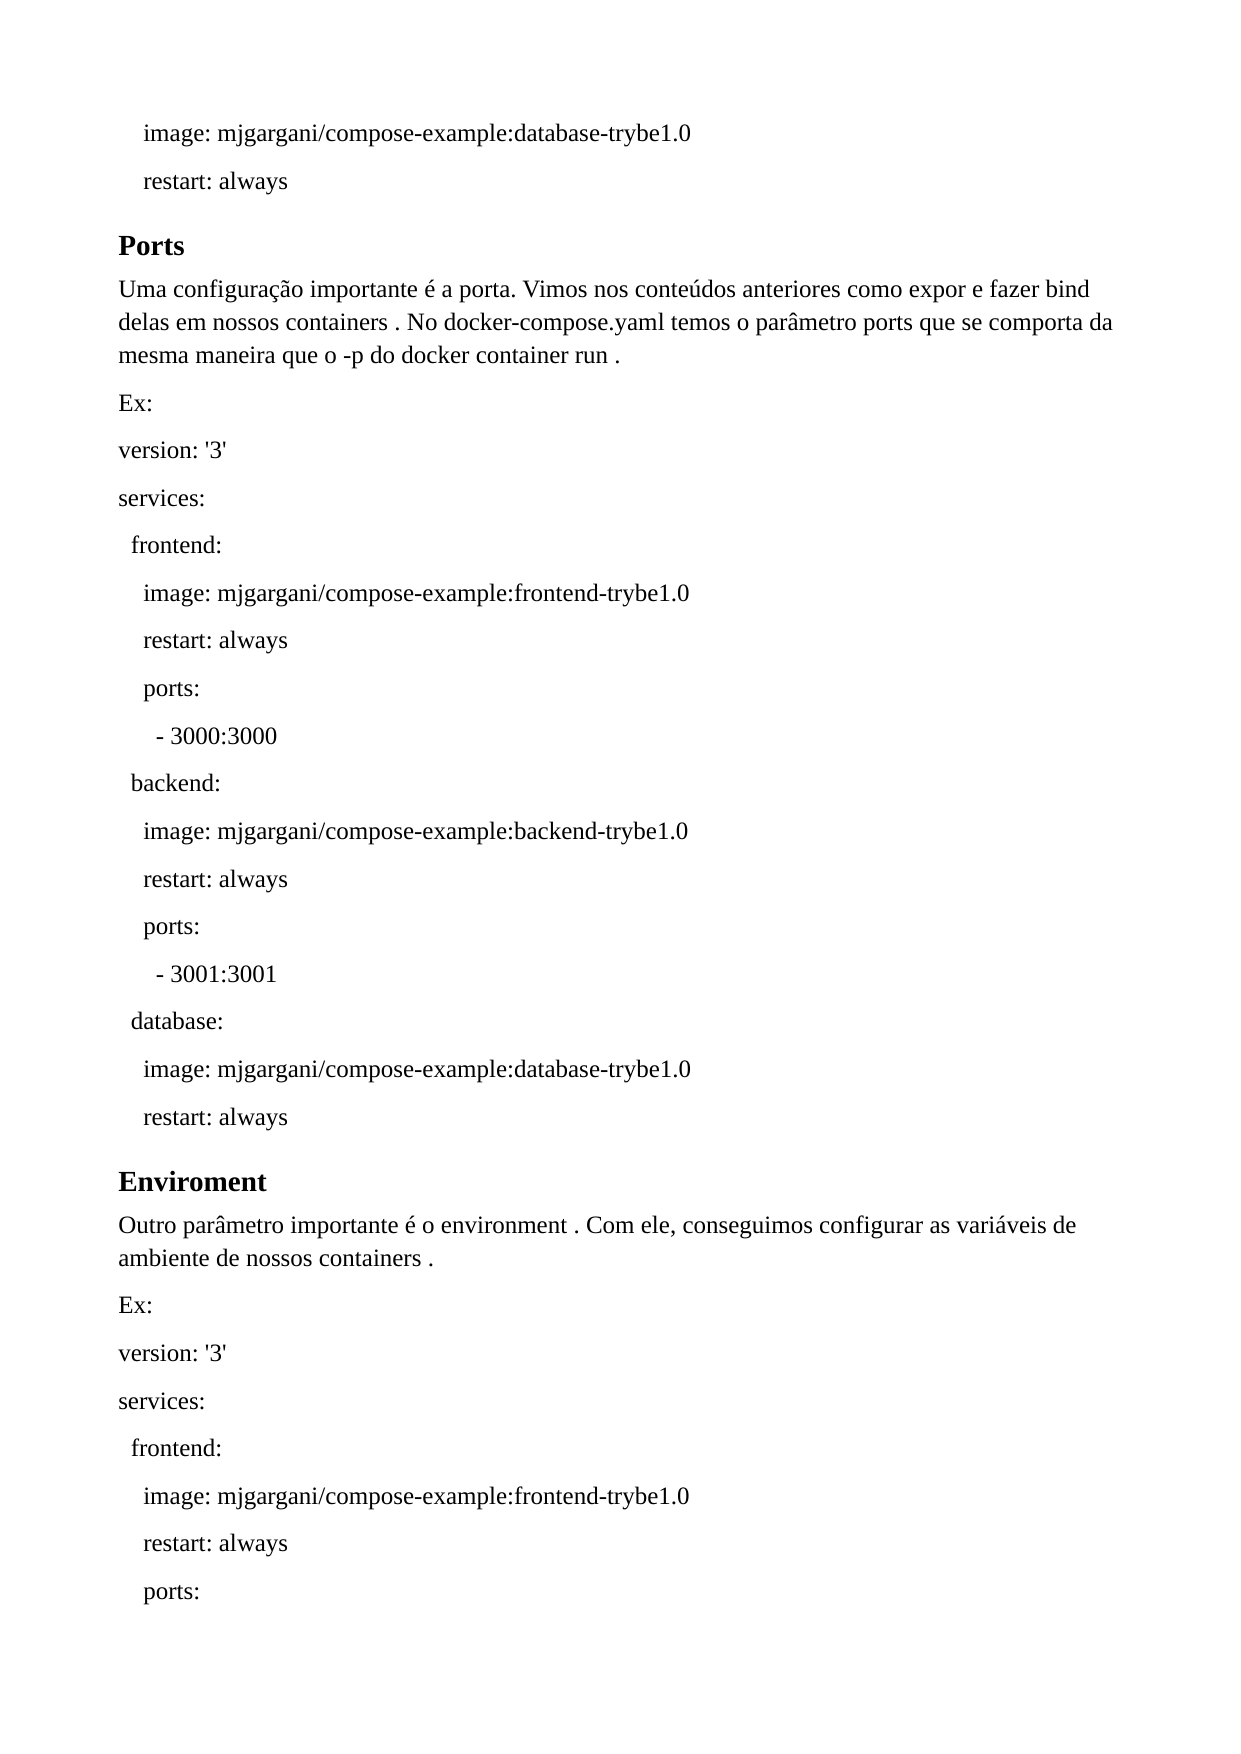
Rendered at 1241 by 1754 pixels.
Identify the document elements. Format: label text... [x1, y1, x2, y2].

text ports: [118, 1576, 1122, 1605]
text image: mjgargani/compose-example:backend-trybe1.0 [118, 816, 1122, 845]
text image: mjgargani/compose-example:frontend-trybe1.0 [118, 1481, 1122, 1510]
text image: mjgargani/compose-example:database-trybe1.0 [118, 1054, 1122, 1083]
text database: [118, 1006, 1122, 1035]
text restart: always [118, 864, 1122, 892]
text - 3000:3000 [118, 721, 1122, 749]
subtitle Ports [118, 228, 1122, 261]
text ports: [118, 911, 1122, 940]
text frontend: [118, 530, 1122, 559]
text image: mjgargani/compose-example:frontend-trybe1.0 [118, 578, 1122, 607]
text Outro parâmetro importante é o environment . Com ele, conseguimos configurar as variáveis de ambiente de nossos containers . [118, 1210, 1122, 1272]
text frontend: [118, 1433, 1122, 1462]
text backend: [118, 768, 1122, 797]
text ports: [118, 673, 1122, 702]
text restart: always [118, 1102, 1122, 1130]
text Uma configuração importante é a porta. Vimos nos conteúdos anteriores como expor e fazer bind delas em nossos containers . No docker-compose.yaml temos o parâmetro ports que se comporta da mesma maneira que o -p do docker container run . [118, 274, 1122, 369]
text Ex: [118, 388, 1122, 416]
subtitle Enviroment [118, 1164, 1122, 1197]
text image: mjgargani/compose-example:database-trybe1.0 [118, 118, 1122, 147]
text version: '3' [118, 1338, 1122, 1367]
text version: '3' [118, 435, 1122, 464]
text services: [118, 483, 1122, 512]
text restart: always [118, 626, 1122, 654]
text services: [118, 1386, 1122, 1414]
text restart: always [118, 1528, 1122, 1557]
text - 3001:3001 [118, 959, 1122, 988]
text Ex: [118, 1291, 1122, 1319]
text restart: always [118, 166, 1122, 194]
